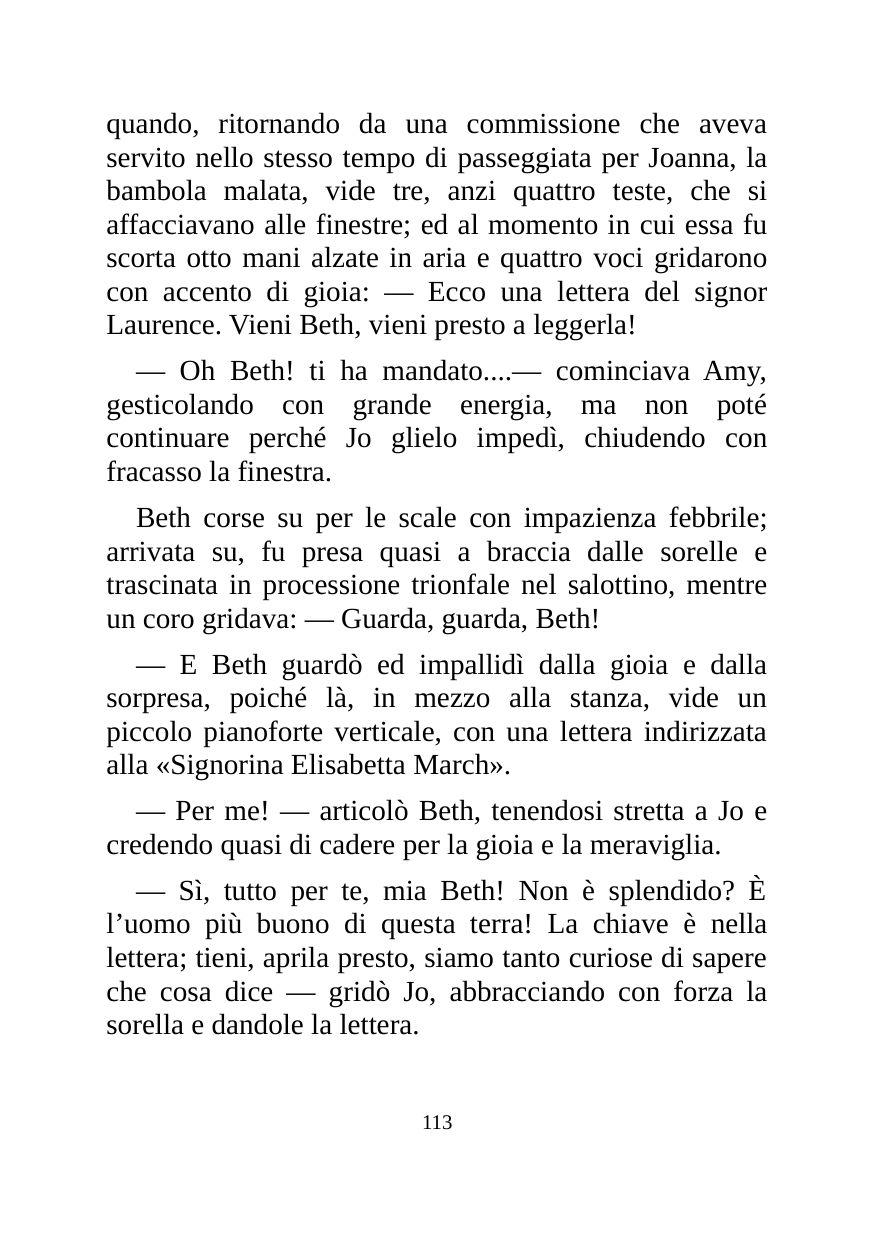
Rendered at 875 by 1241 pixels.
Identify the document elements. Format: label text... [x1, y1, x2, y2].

text quando, ritornando da una commissione che aveva servito nello stesso tempo di passeggiata per Joanna, la bambola malata, vide tre, anzi quattro teste, che si affacciavano alle finestre; ed al momento in cui essa fu scorta otto mani alzate in aria e quattro voci gridarono con accento di gioia: — Ecco una lettera del signor Laurence. Vieni Beth, vieni presto a leggerla! [106, 106, 768, 341]
text — E Beth guardò ed impallidì dalla gioia e dalla sorpresa, poiché là, in mezzo alla stanza, vide un piccolo pianoforte verticale, con una lettera indirizzata alla «Signorina Elisabetta March». [106, 647, 768, 781]
text — Sì, tutto per te, mia Beth! Non è splendido? È l’uomo più buono di questa terra! La chiave è nella lettera; tieni, aprila presto, siamo tanto curiose di sapere che cosa dice — gridò Jo, abbracciando con forza la sorella e dandole la lettera. [106, 873, 768, 1041]
text — Oh Beth! ti ha mandato....— cominciava Amy, gesticolando con grande energia, ma non poté continuare perché Jo glielo impedì, chiudendo con fracasso la finestra. [106, 353, 768, 488]
text — Per me! — articolò Beth, tenendosi stretta a Jo e credendo quasi di cadere per la gioia e la meraviglia. [106, 793, 768, 861]
text Beth corse su per le scale con impazienza febbrile; arrivata su, fu presa quasi a braccia dalle sorelle e trascinata in processione trionfale nel salottino, mentre un coro gridava: — Guarda, guarda, Beth! [106, 500, 768, 634]
